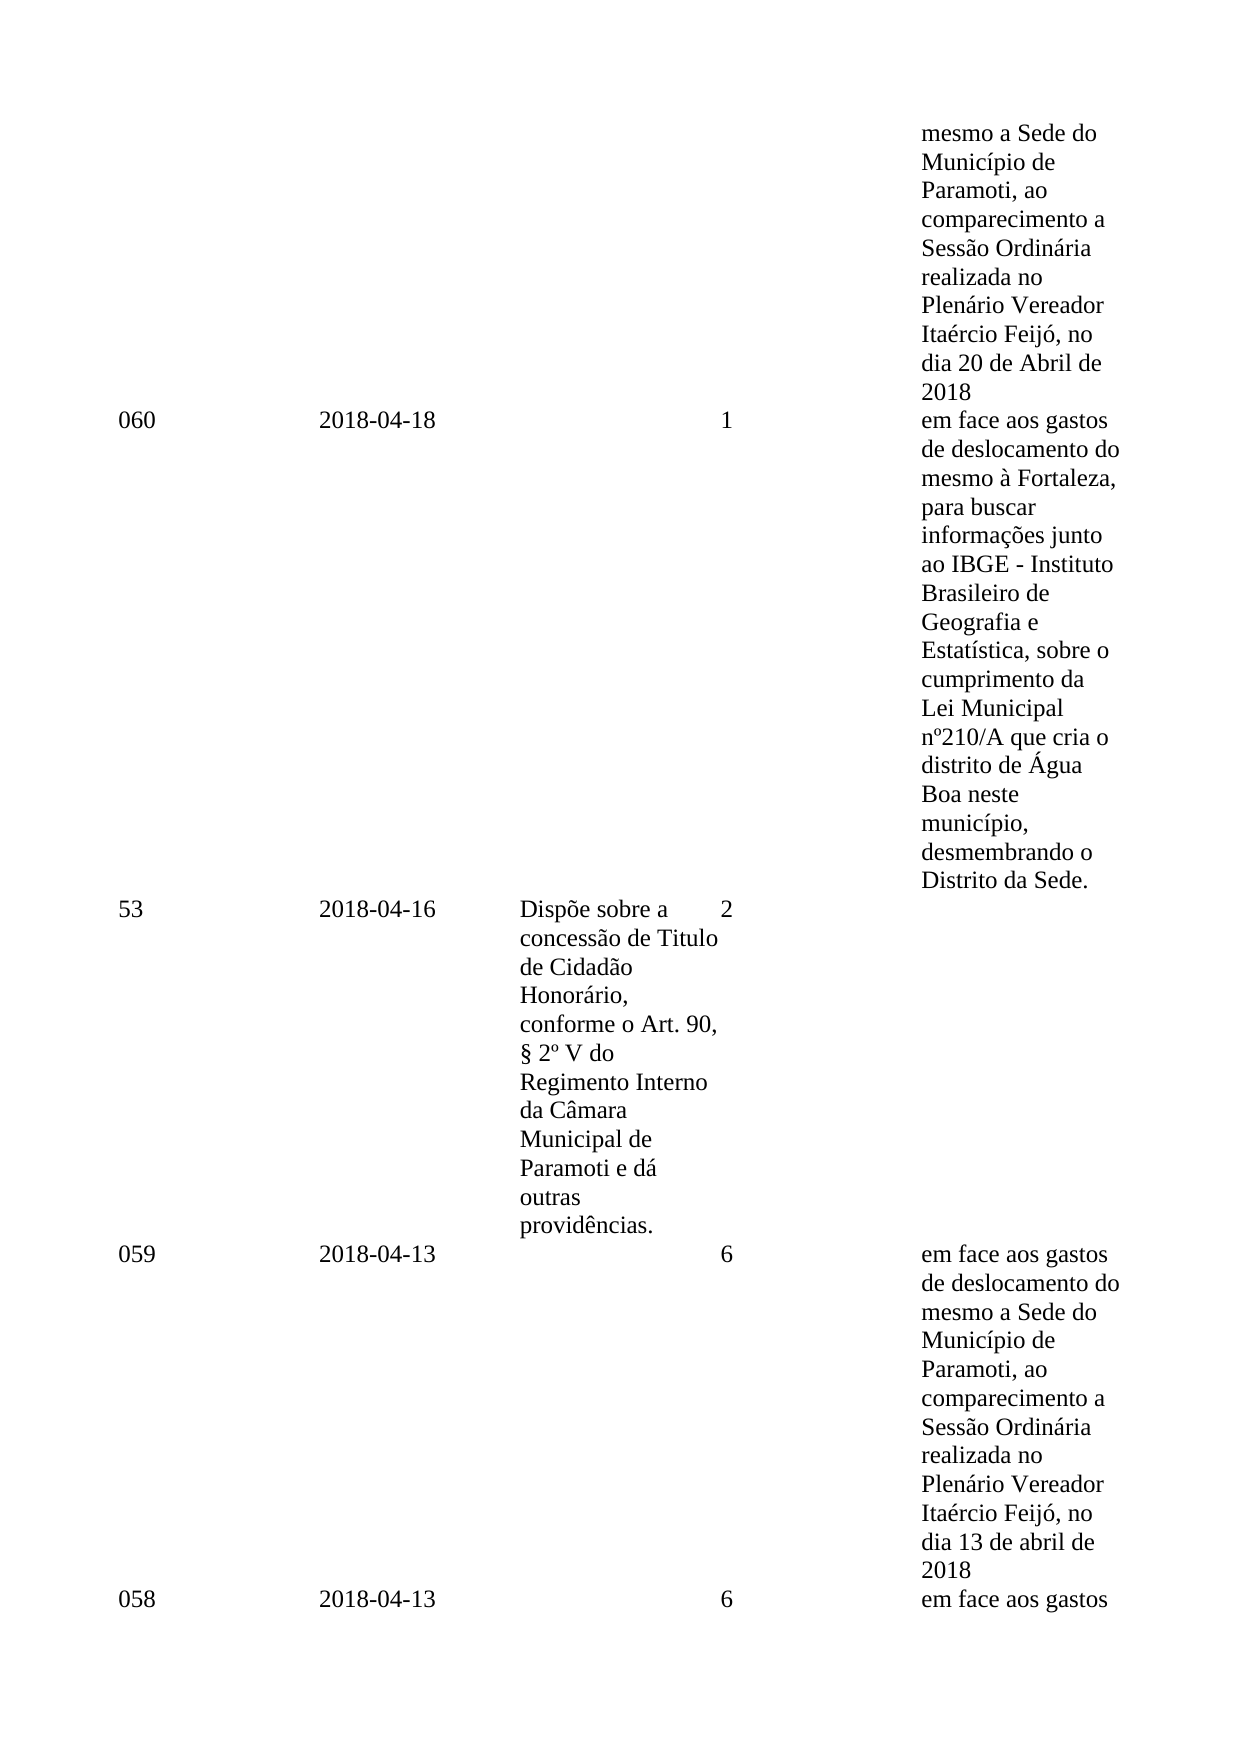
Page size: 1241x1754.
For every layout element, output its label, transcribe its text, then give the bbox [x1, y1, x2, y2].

table_cell em face aos gastos [921, 1584, 1122, 1613]
table_cell 2018-04-13 [319, 1584, 519, 1613]
table_cell mesmo a Sede do Município de Paramoti, ao comparecimento a Sessão Ordinária realizada no Plenário Vereador Itaércio Feijó, no dia 20 de Abril de 2018 [921, 118, 1122, 406]
table_cell 059 [118, 1239, 319, 1584]
table_cell [118, 118, 319, 406]
table_cell 2 [720, 894, 921, 1239]
table_cell Dispõe sobre a concessão de Titulo de Cidadão Honorário, conforme o Art. 90, § 2º V do Regimento Interno da Câmara Municipal de Paramoti e dá outras providências. [520, 894, 720, 1239]
table_cell 2018-04-16 [319, 894, 519, 1239]
table_cell 1 [720, 406, 921, 894]
table_cell [520, 406, 720, 894]
table_cell [520, 1584, 720, 1613]
table_cell 058 [118, 1584, 319, 1613]
table_cell em face aos gastos de deslocamento do mesmo a Sede do Município de Paramoti, ao comparecimento a Sessão Ordinária realizada no Plenário Vereador Itaércio Feijó, no dia 13 de abril de 2018 [921, 1239, 1122, 1584]
table_cell 6 [720, 1584, 921, 1613]
table_cell 2018-04-13 [319, 1239, 519, 1584]
table_cell 53 [118, 894, 319, 1239]
table_cell [520, 1239, 720, 1584]
table_cell [921, 894, 1122, 1239]
table_cell [520, 118, 720, 406]
table_cell [720, 118, 921, 406]
table_cell 6 [720, 1239, 921, 1584]
table_cell [319, 118, 519, 406]
table_cell 2018-04-18 [319, 406, 519, 894]
table_cell em face aos gastos de deslocamento do mesmo à Fortaleza, para buscar informações junto ao IBGE - Instituto Brasileiro de Geografia e Estatística, sobre o cumprimento da Lei Municipal nº210/A que cria o distrito de Água Boa neste município, desmembrando o Distrito da Sede. [921, 406, 1122, 894]
table_cell 060 [118, 406, 319, 894]
